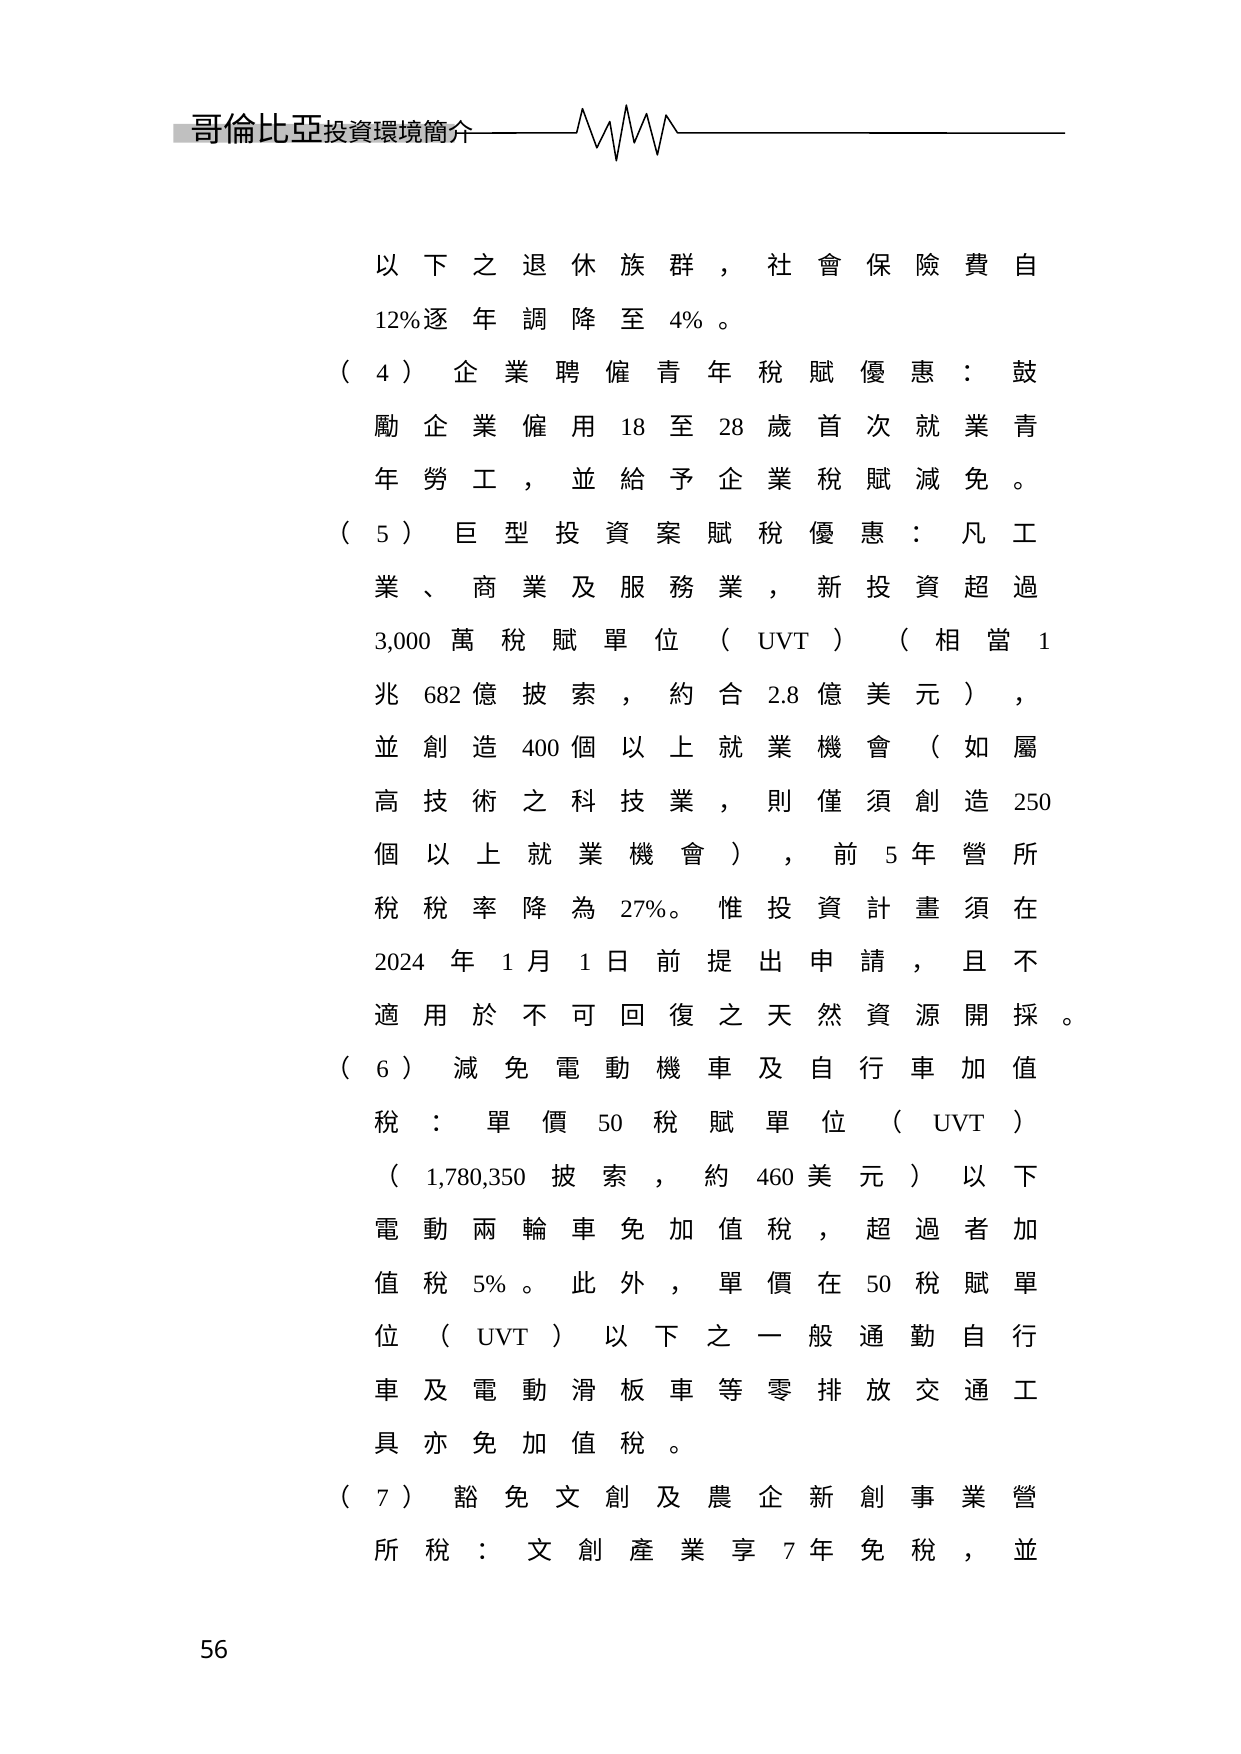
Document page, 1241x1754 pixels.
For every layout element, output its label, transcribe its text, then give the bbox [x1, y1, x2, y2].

text （4）企業聘僱青年稅賦優惠：鼓勵企業僱用18至28歲首次就業青年勞工，並給予企業稅賦減免。 [301, 344, 1063, 505]
text 以下之退休族群，社會保險費自12%逐年調降至4%。 [301, 237, 1063, 344]
text （7）豁免文創及農企新創事業營所稅：文創產業享7年免稅，並 [301, 1469, 1063, 1576]
text （5）巨型投資案賦稅優惠：凡工業、商業及服務業，新投資超過3,000萬稅賦單位（UVT）（相當1兆682億披索，約合2.8億美元），並創造400個以上就業機會（如屬高技術之科技業，則僅須創造250個以上就業機會），前5年營所稅稅率降為27%。惟投資計畫須在2024年1月1日前提出申請，且不適用於不可回復之天然資源開採。 [301, 505, 1063, 1040]
text （6）減免電動機車及自行車加值稅：單價50稅賦單位（UVT）（1,780,350披索，約460美元）以下電動兩輪車免加值稅，超過者加值稅5%。此外，單價在50稅賦單位（UVT）以下之一般通勤自行車及電動滑板車等零排放交通工具亦免加值稅。 [301, 1040, 1063, 1469]
